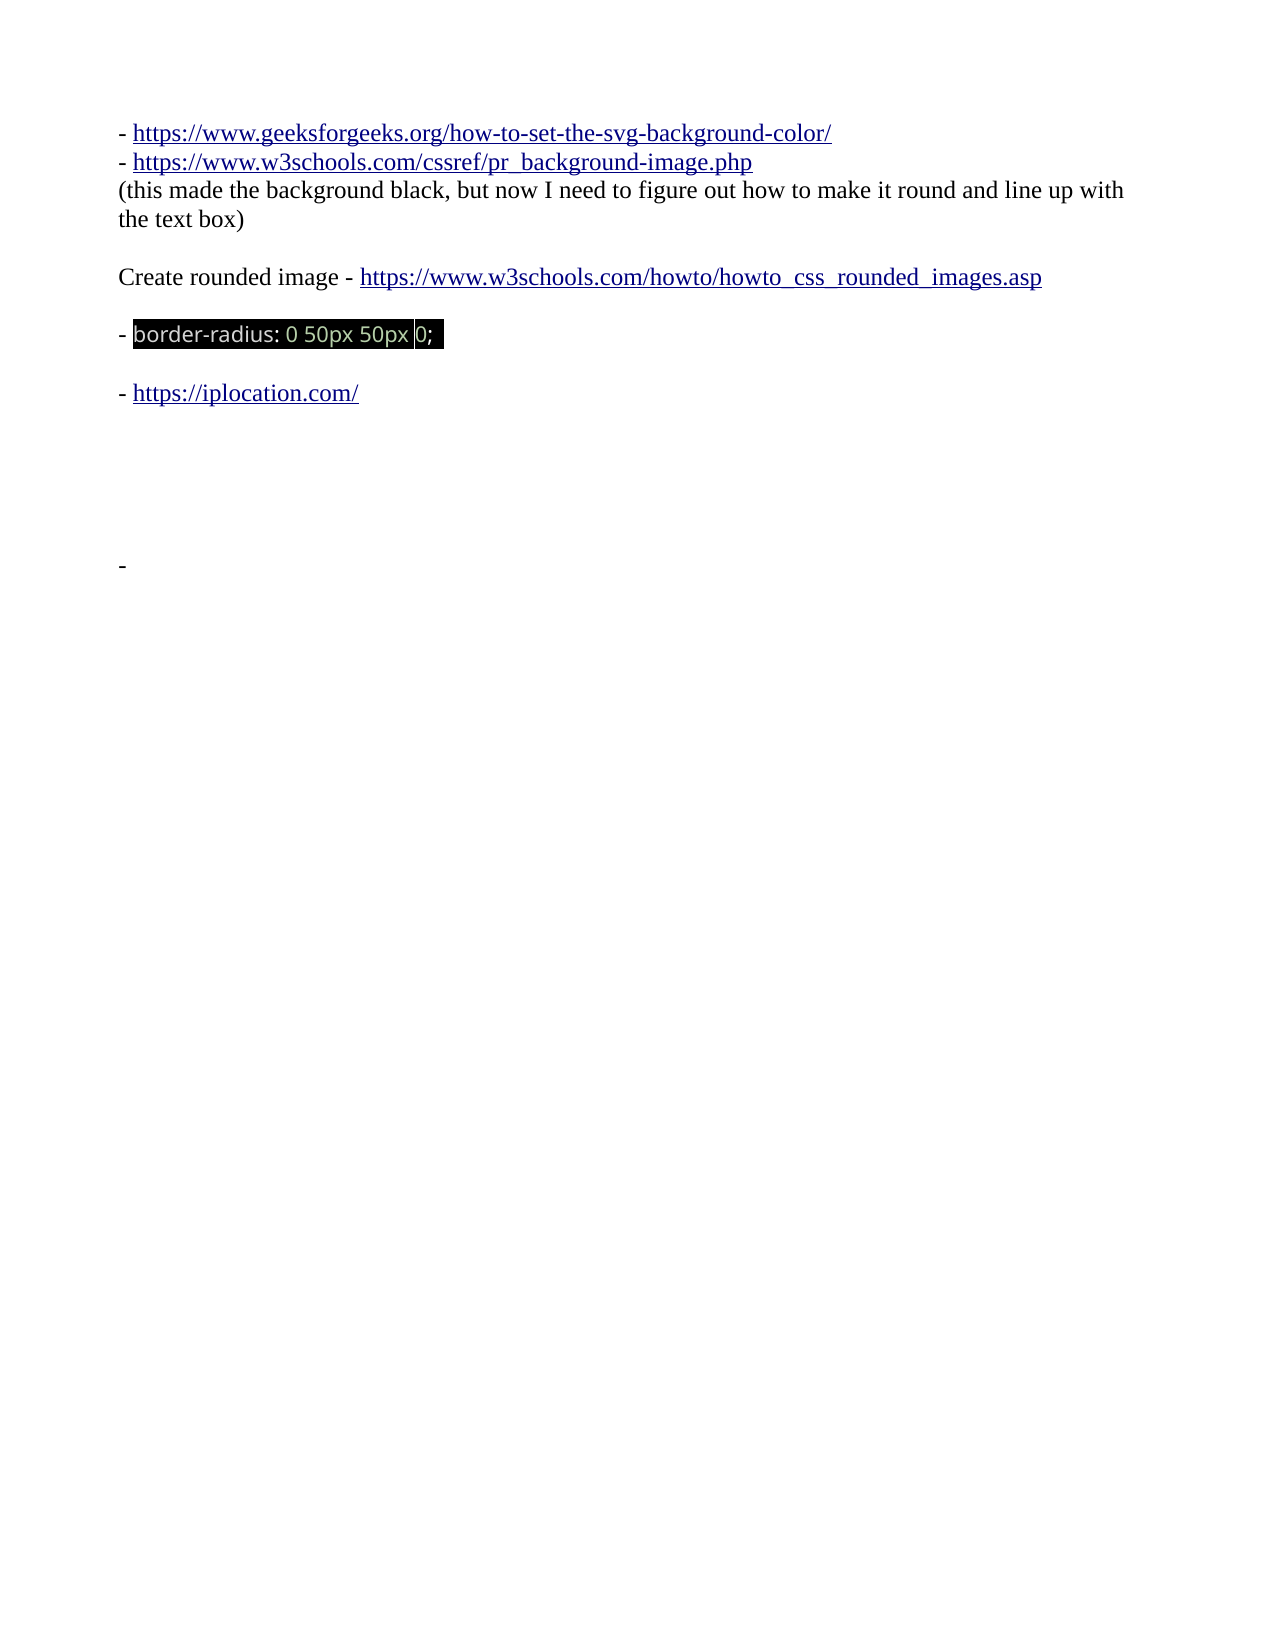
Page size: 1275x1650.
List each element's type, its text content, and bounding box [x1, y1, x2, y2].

text - border-radius: 0 50px 50px 0; [118, 319, 1157, 349]
text - https://www.geeksforgeeks.org/how-to-set-the-svg-background-color/ [118, 118, 1157, 147]
text - https://www.w3schools.com/cssref/pr_background-image.php [118, 147, 1157, 176]
text - https://iplocation.com/ [118, 378, 1157, 407]
text - [118, 550, 1157, 579]
text Create rounded image - https://www.w3schools.com/howto/howto_css_rounded_images.asp [118, 262, 1157, 291]
text (this made the background black, but now I need to figure out how to make it round and line up with the text box) [118, 176, 1157, 233]
